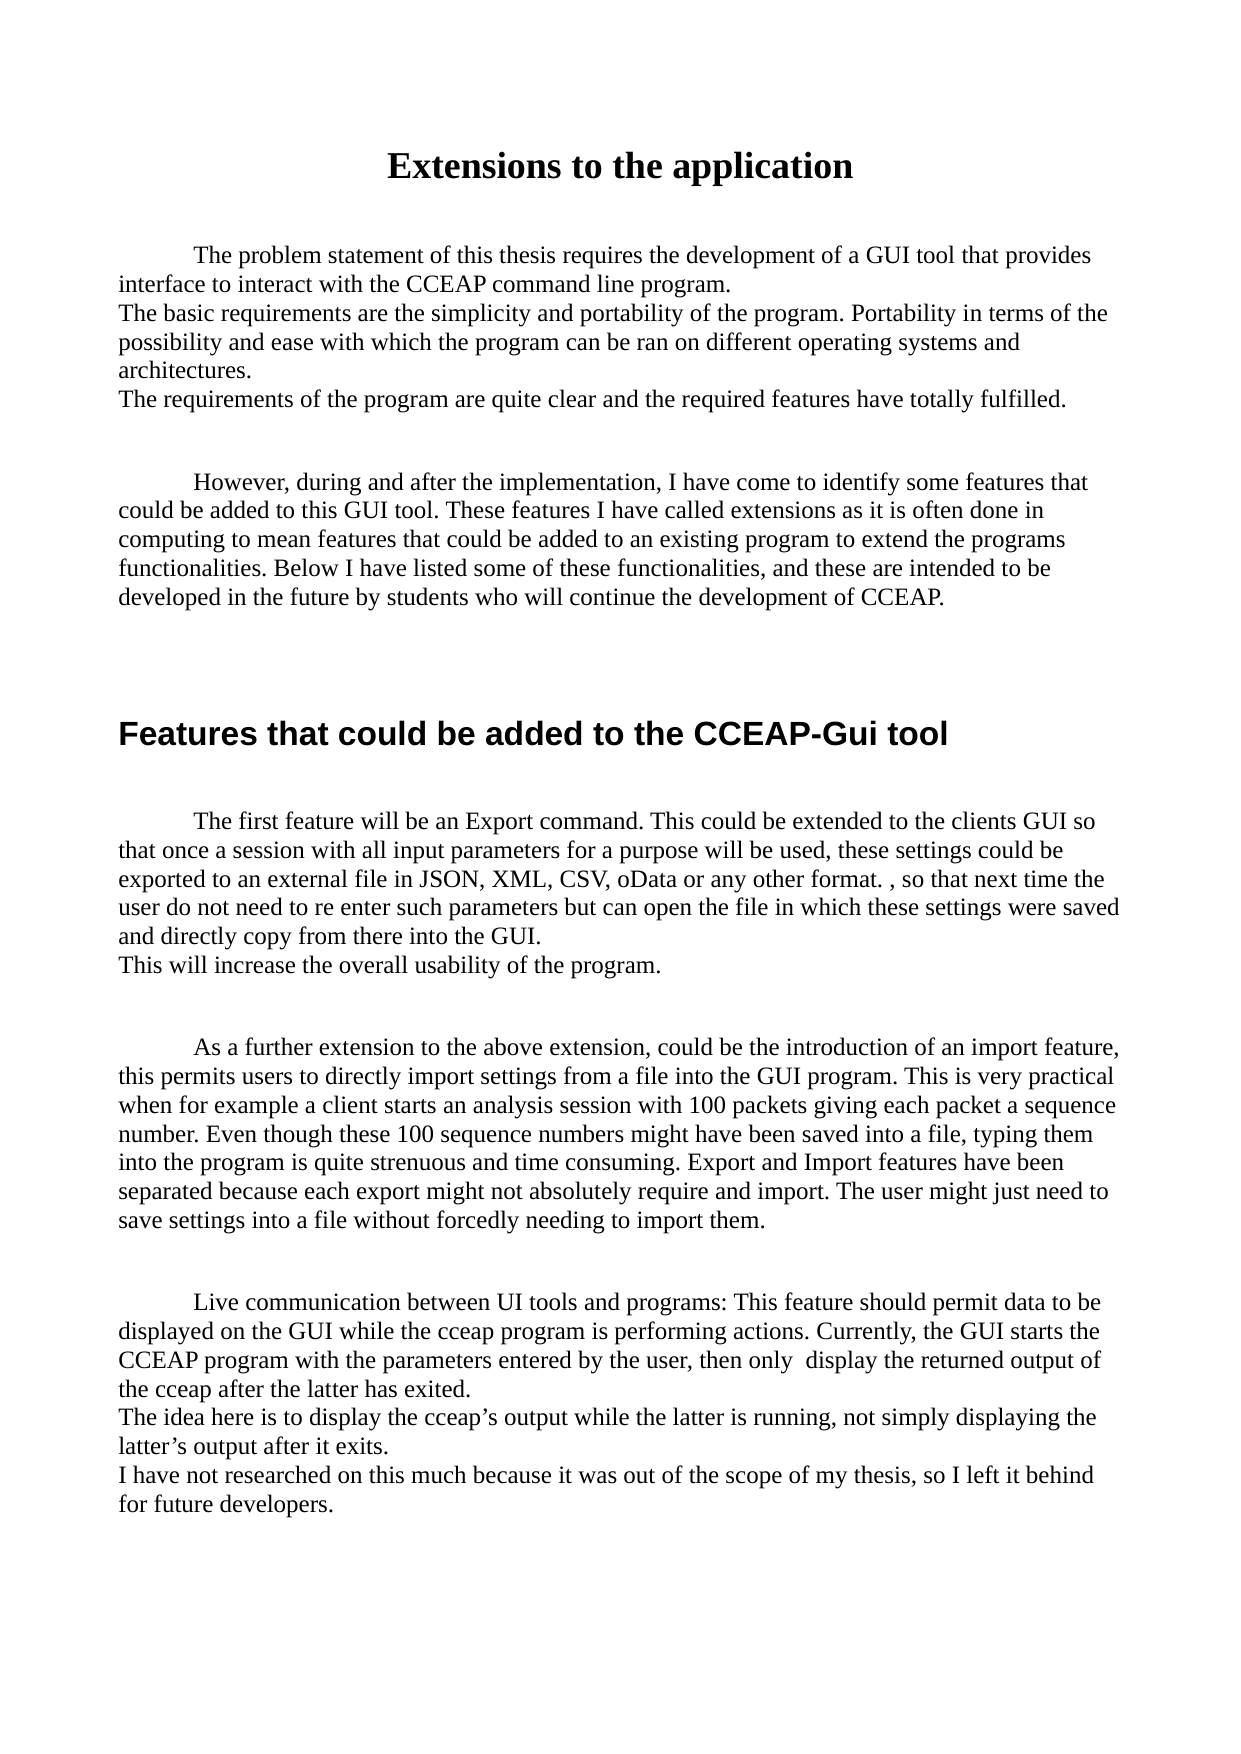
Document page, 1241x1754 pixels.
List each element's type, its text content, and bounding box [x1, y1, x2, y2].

text As a further extension to the above extension, could be the introduction of an import feature, this permits users to directly import settings from a file into the GUI program. This is very practical when for example a client starts an analysis session with 100 packets giving each packet a sequence number. Even though these 100 sequence numbers might have been saved into a file, typing them into the program is quite strenuous and time consuming. Export and Import features have been separated because each export might not absolutely require and import. The user might just need to save settings into a file without forcedly needing to import them. [118, 1032, 1122, 1234]
text The first feature will be an Export command. This could be extended to the clients GUI so that once a session with all input parameters for a purpose will be used, these settings could be exported to an external file in JSON, XML, CSV, oData or any other format. , so that next time the user do not need to re enter such parameters but can open the file in which these settings were saved and directly copy from there into the GUI. This will increase the overall usability of the program. [118, 806, 1122, 979]
subtitle Features that could be added to the CCEAP-Gui tool [118, 714, 1122, 752]
text The problem statement of this thesis requires the development of a GUI tool that provides interface to interact with the CCEAP command line program. The basic requirements are the simplicity and portability of the program. Portability in terms of the possibility and ease with which the program can be ran on different operating systems and architectures. The requirements of the program are quite clear and the required features have totally fulfilled. [118, 241, 1122, 413]
text However, during and after the implementation, I have come to identify some features that could be added to this GUI tool. These features I have called extensions as it is often done in computing to mean features that could be added to an existing program to extend the programs functionalities. Below I have listed some of these functionalities, and these are intended to be developed in the future by students who will continue the development of CCEAP. [118, 467, 1122, 639]
text Live communication between UI tools and programs: This feature should permit data to be displayed on the GUI while the cceap program is performing actions. Currently, the GUI starts the CCEAP program with the parameters entered by the user, then only display the returned output of the cceap after the latter has exited. The idea here is to display the cceap’s output while the latter is running, not simply displaying the latter’s output after it exits. I have not researched on this much because it was out of the scope of my thesis, so I left it behind for future developers. [118, 1287, 1122, 1517]
subtitle Extensions to the application [118, 143, 1122, 187]
